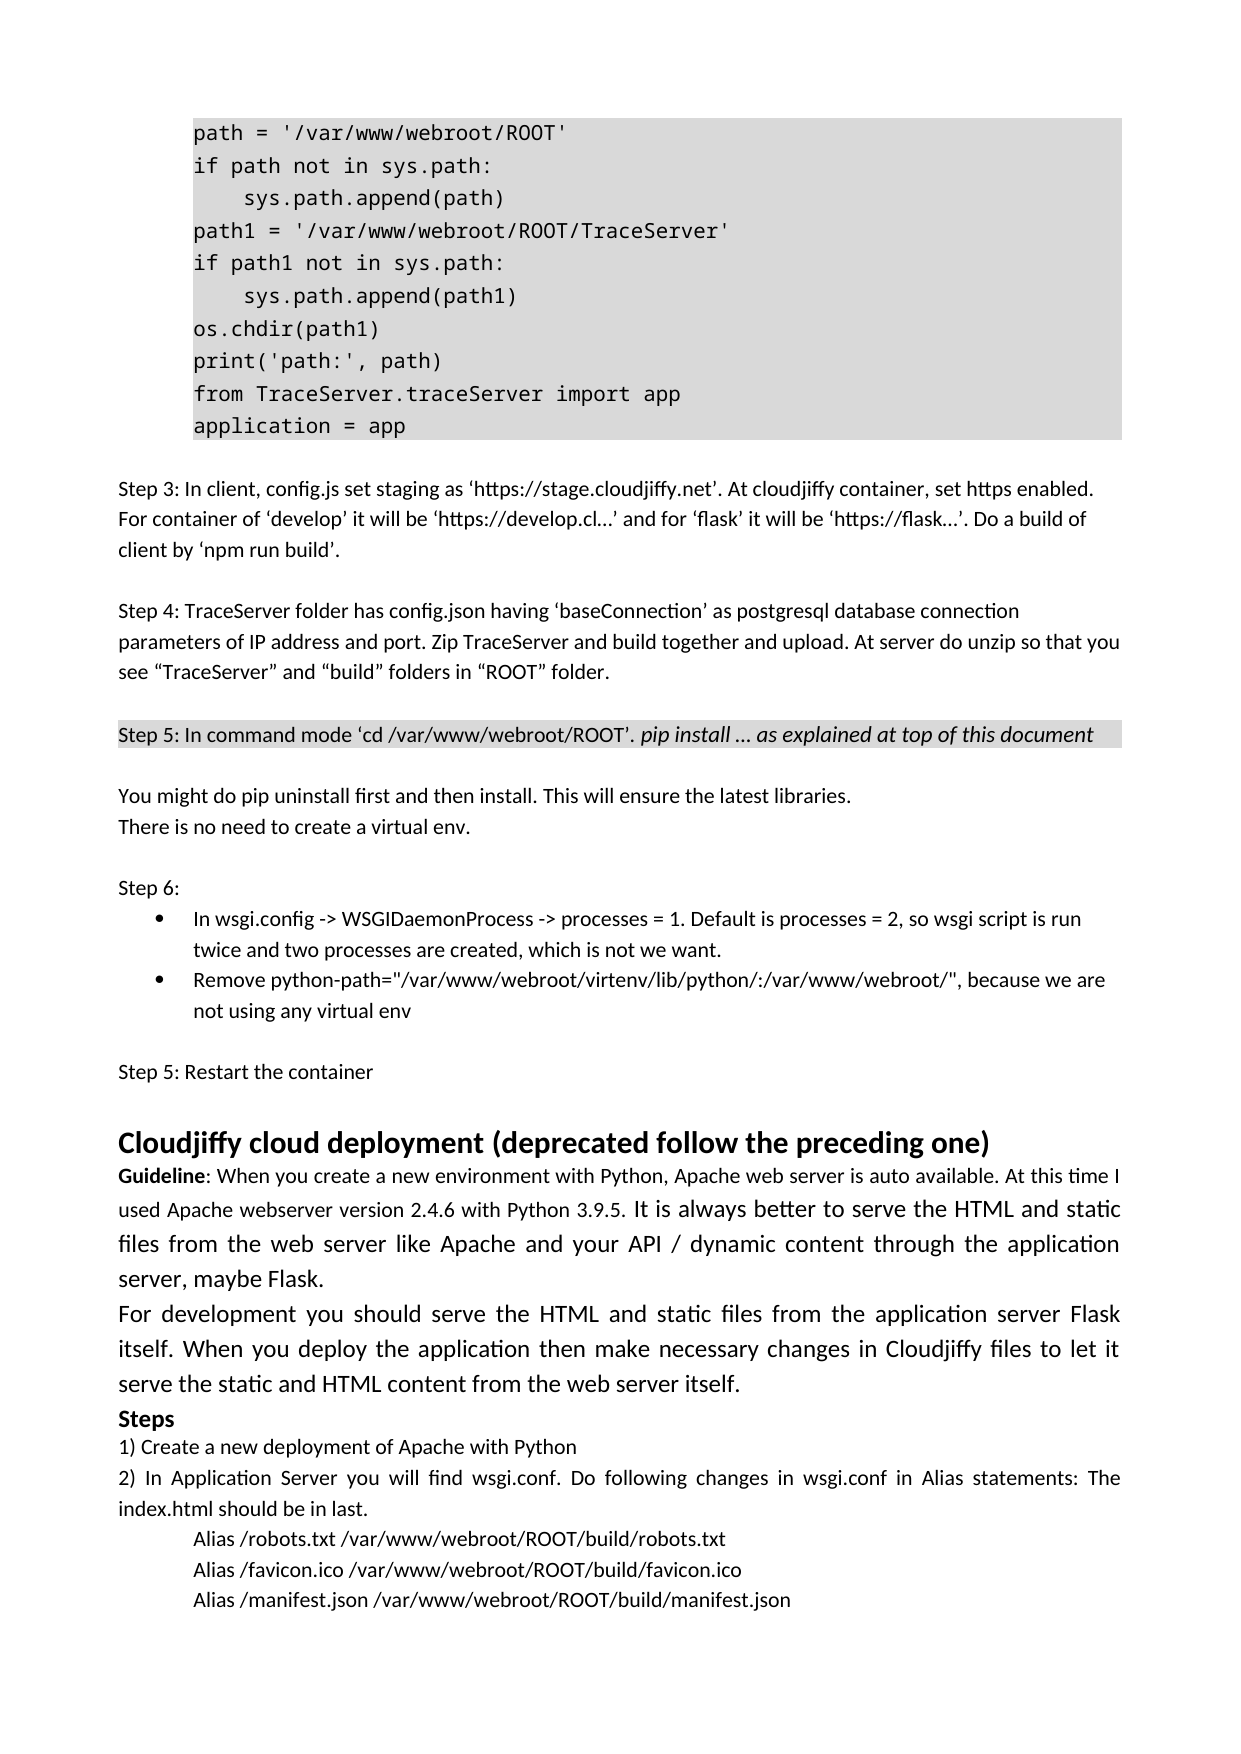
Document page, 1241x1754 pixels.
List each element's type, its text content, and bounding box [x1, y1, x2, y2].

text path = '/var/www/webroot/ROOT' [193, 118, 1122, 147]
text Step 3: In client, config.js set staging as ‘https://stage.cloudjiffy.net’. At cloudjiffy container, set https enabled. For container of ‘develop’ it will be ‘https://develop.cl…’ and for ‘flask’ it will be ‘https://flask…’. Do a build of client by ‘npm run build’. [118, 475, 1122, 563]
text application = app [193, 412, 1122, 440]
list In wsgi.config -> WSGIDaemonProcess -> processes = 1. Default is processes = 2, so wsgi script is run twice and two processes are created, which is not we want. [156, 905, 1122, 962]
text os.chdir(path1) [193, 314, 1122, 342]
text Step 5: Restart the container [118, 1058, 1122, 1085]
text For development you should serve the HTML and static files from the application server Flask itself. When you deploy the application then make necessary changes in Cloudjiffy files to let it serve the static and HTML content from the web server itself. [118, 1298, 1122, 1398]
text Alias /favicon.ico /var/www/webroot/ROOT/build/favicon.ico [118, 1556, 1122, 1583]
text Alias /manifest.json /var/www/webroot/ROOT/build/manifest.json [118, 1587, 1122, 1613]
text Step 4: TraceServer folder has config.json having ‘baseConnection’ as postgresql database connection parameters of IP address and port. Zip TraceServer and build together and upload. At server do unzip so that you see “TraceServer” and “build” folders in “ROOT” folder. [118, 597, 1122, 685]
text if path1 not in sys.path: [193, 248, 1122, 277]
text Step 6: [118, 874, 1122, 901]
text 2) In Application Server you will find wsgi.conf. Do following changes in wsgi.conf in Alias statements: The index.html should be in last. [118, 1464, 1122, 1521]
subtitle Cloudjiffy cloud deployment (deprecated follow the preceding one) [118, 1124, 1122, 1162]
text path1 = '/var/www/webroot/ROOT/TraceServer' [193, 216, 1122, 244]
text Step 5: In command mode ‘cd /var/www/webroot/ROOT’. pip install … as explained at top of this document [118, 720, 1122, 748]
text You might do pip uninstall first and then install. This will ensure the latest libraries. [118, 783, 1122, 809]
text Guideline: When you create a new environment with Python, Apache web server is auto available. At this time I used Apache webserver version 2.4.6 with Python 3.9.5. It is always better to serve the HTML and static files from the web server like Apache and your API / dynamic content through the application server, maybe Flask. [118, 1162, 1122, 1293]
text sys.path.append(path) [193, 183, 1122, 212]
text from TraceServer.traceServer import app [193, 379, 1122, 407]
text sys.path.append(path1) [193, 281, 1122, 309]
list Remove python-path="/var/www/webroot/virtenv/lib/python/:/var/www/webroot/", because we are not using any virtual env [156, 966, 1122, 1024]
text There is no need to create a virtual env. [118, 813, 1122, 840]
text Alias /robots.txt /var/www/webroot/ROOT/build/robots.txt [118, 1525, 1122, 1552]
text if path not in sys.path: [193, 151, 1122, 179]
text Steps [118, 1403, 1122, 1433]
text 1) Create a new deployment of Apache with Python [118, 1433, 1122, 1460]
text print('path:', path) [193, 346, 1122, 375]
